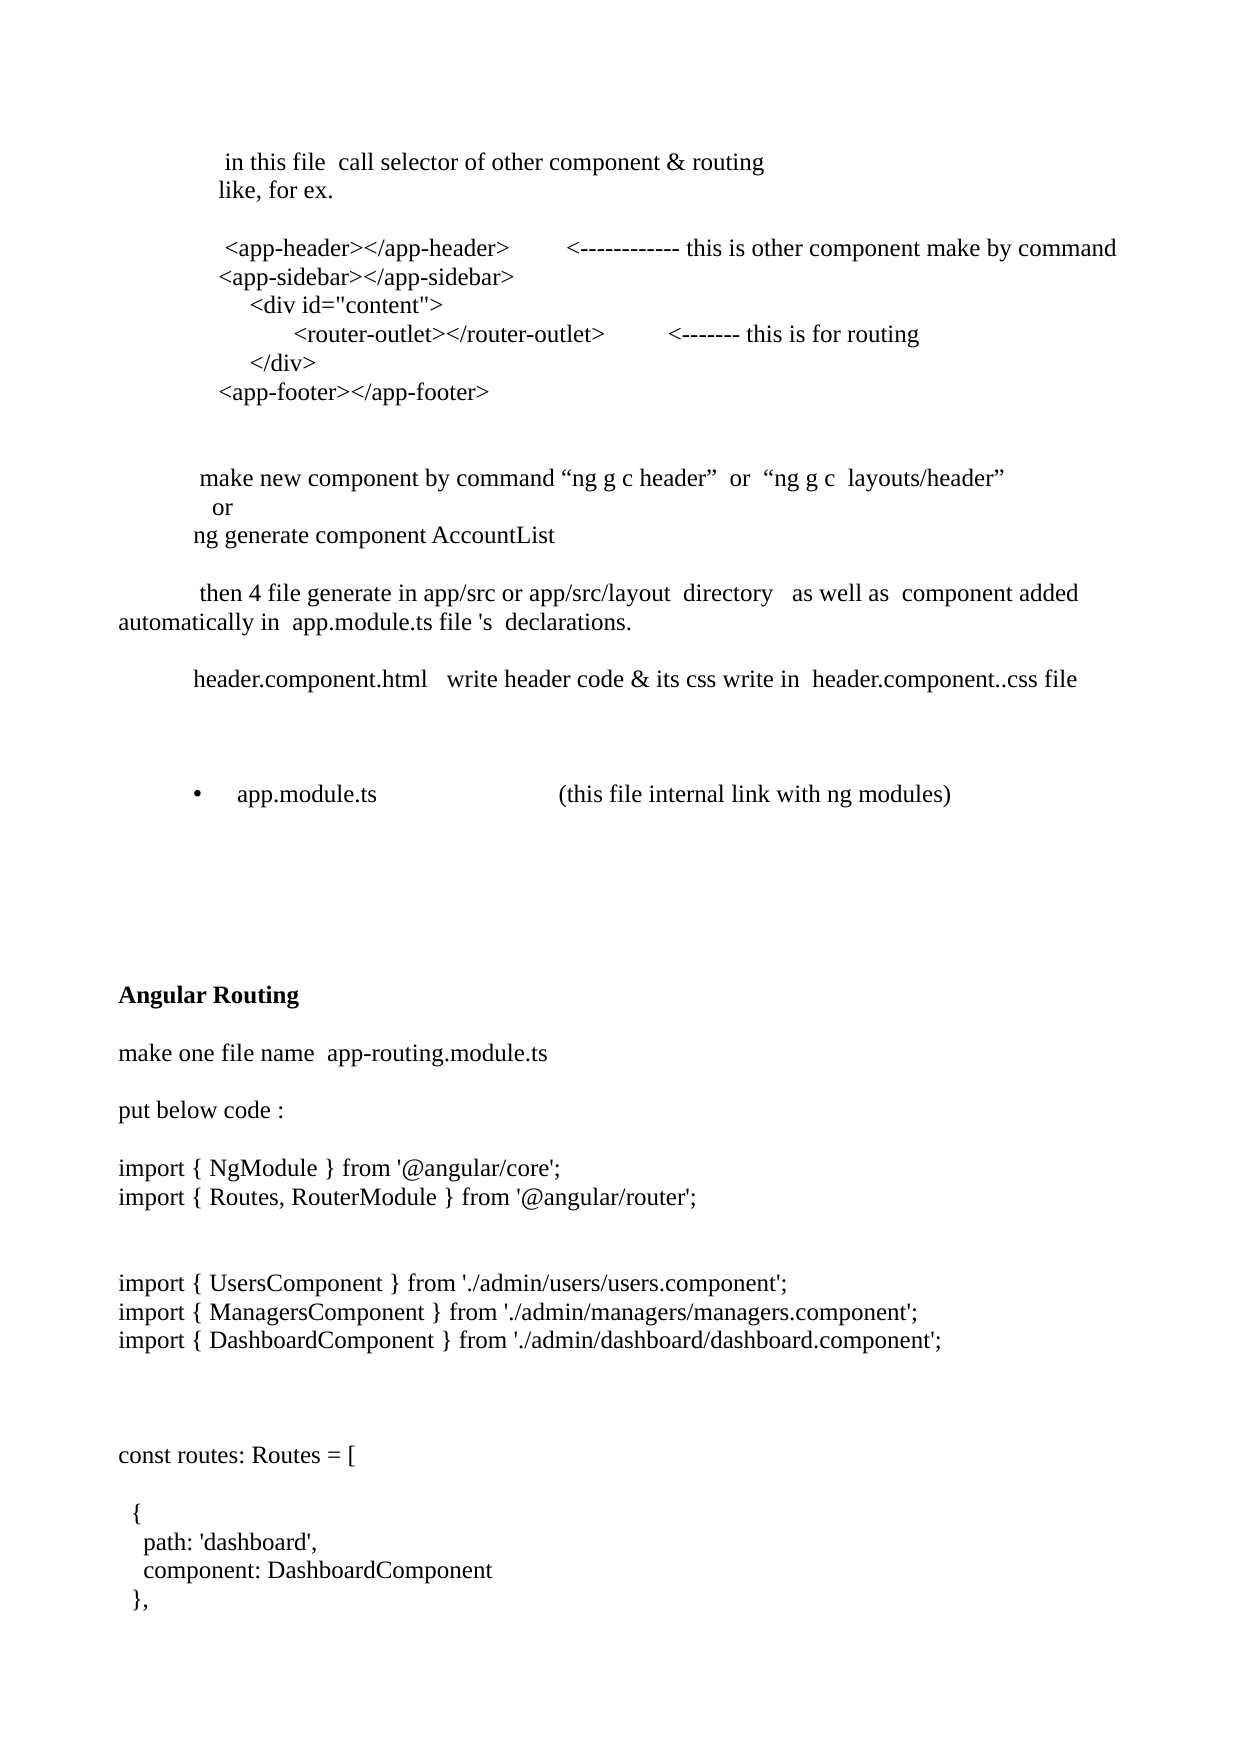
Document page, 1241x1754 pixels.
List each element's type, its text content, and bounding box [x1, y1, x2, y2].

text </div> [118, 348, 1122, 377]
text put below code : [118, 1096, 1122, 1124]
text <app-header></app-header> <------------ this is other component make by command [118, 233, 1122, 262]
text <router-outlet></router-outlet> <------- this is for routing [118, 319, 1122, 348]
text import { ManagersComponent } from './admin/managers/managers.component'; [118, 1297, 1122, 1326]
text then 4 file generate in app/src or app/src/layout directory as well as component added automatically in app.module.ts file 's declarations. [118, 578, 1122, 636]
text make one file name app-routing.module.ts [118, 1038, 1122, 1067]
text import { Routes, RouterModule } from '@angular/router'; [118, 1182, 1122, 1211]
text like, for ex. [118, 176, 1122, 204]
text in this file call selector of other component & routing [118, 147, 1122, 176]
text Angular Routing [118, 981, 1122, 1009]
text path: 'dashboard', [118, 1527, 1122, 1556]
text header.component.html write header code & its css write in header.component..css file [118, 664, 1122, 693]
list app.module.ts (this file internal link with ng modules) [193, 779, 1122, 808]
text <app-footer></app-footer> [118, 377, 1122, 406]
text { [118, 1498, 1122, 1527]
text ng generate component AccountList [118, 521, 1122, 549]
text <div id="content"> [118, 291, 1122, 319]
text make new component by command “ng g c header” or “ng g c layouts/header” [118, 463, 1122, 492]
text or [118, 492, 1122, 521]
text component: DashboardComponent [118, 1556, 1122, 1584]
text import { UsersComponent } from './admin/users/users.component'; [118, 1268, 1122, 1297]
text const routes: Routes = [ [118, 1441, 1122, 1469]
text import { DashboardComponent } from './admin/dashboard/dashboard.component'; [118, 1326, 1122, 1354]
text import { NgModule } from '@angular/core'; [118, 1153, 1122, 1182]
text }, [118, 1584, 1122, 1613]
text <app-sidebar></app-sidebar> [118, 262, 1122, 291]
